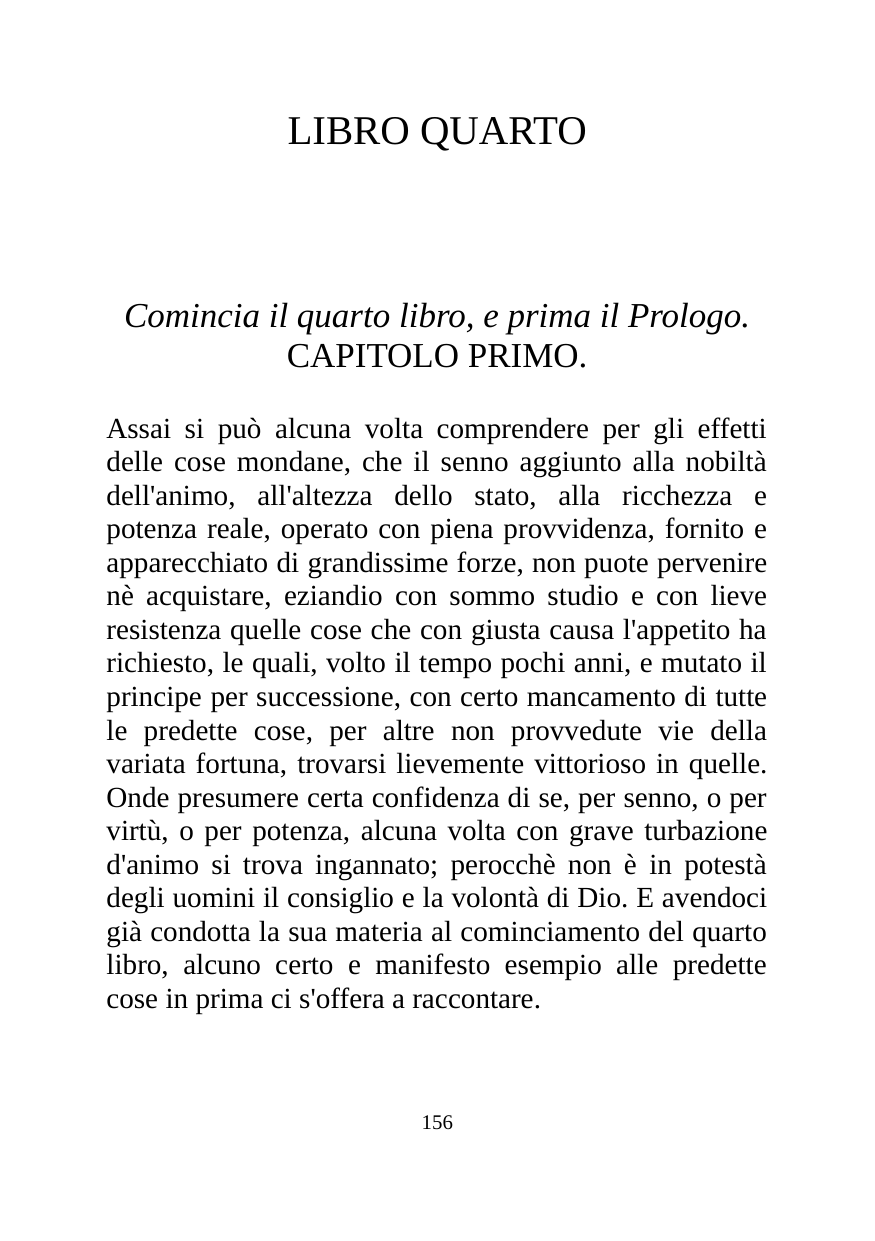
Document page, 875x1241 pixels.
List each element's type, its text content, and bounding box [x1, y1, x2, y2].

subtitle LIBRO QUARTO [106, 106, 768, 153]
subtitle Comincia il quarto libro, e prima il Prologo. CAPITOLO PRIMO. [106, 295, 768, 375]
text Assai si può alcuna volta comprendere per gli effetti delle cose mondane, che il senno aggiunto alla nobiltà dell'animo, all'altezza dello stato, alla ricchezza e potenza reale, operato con piena provvidenza, fornito e apparecchiato di grandissime forze, non puote pervenire nè acquistare, eziandio con sommo studio e con lieve resistenza quelle cose che con giusta causa l'appetito ha richiesto, le quali, volto il tempo pochi anni, e mutato il principe per successione, con certo mancamento di tutte le predette cose, per altre non provvedute vie della variata fortuna, trovarsi lievemente vittorioso in quelle. Onde presumere certa confidenza di se, per senno, o per virtù, o per potenza, alcuna volta con grave turbazione d'animo si trova ingannato; perocchè non è in potestà degli uomini il consiglio e la volontà di Dio. E avendoci già condotta la sua materia al cominciamento del quarto libro, alcuno certo e manifesto esempio alle predette cose in prima ci s'offera a raccontare. [106, 411, 768, 1014]
